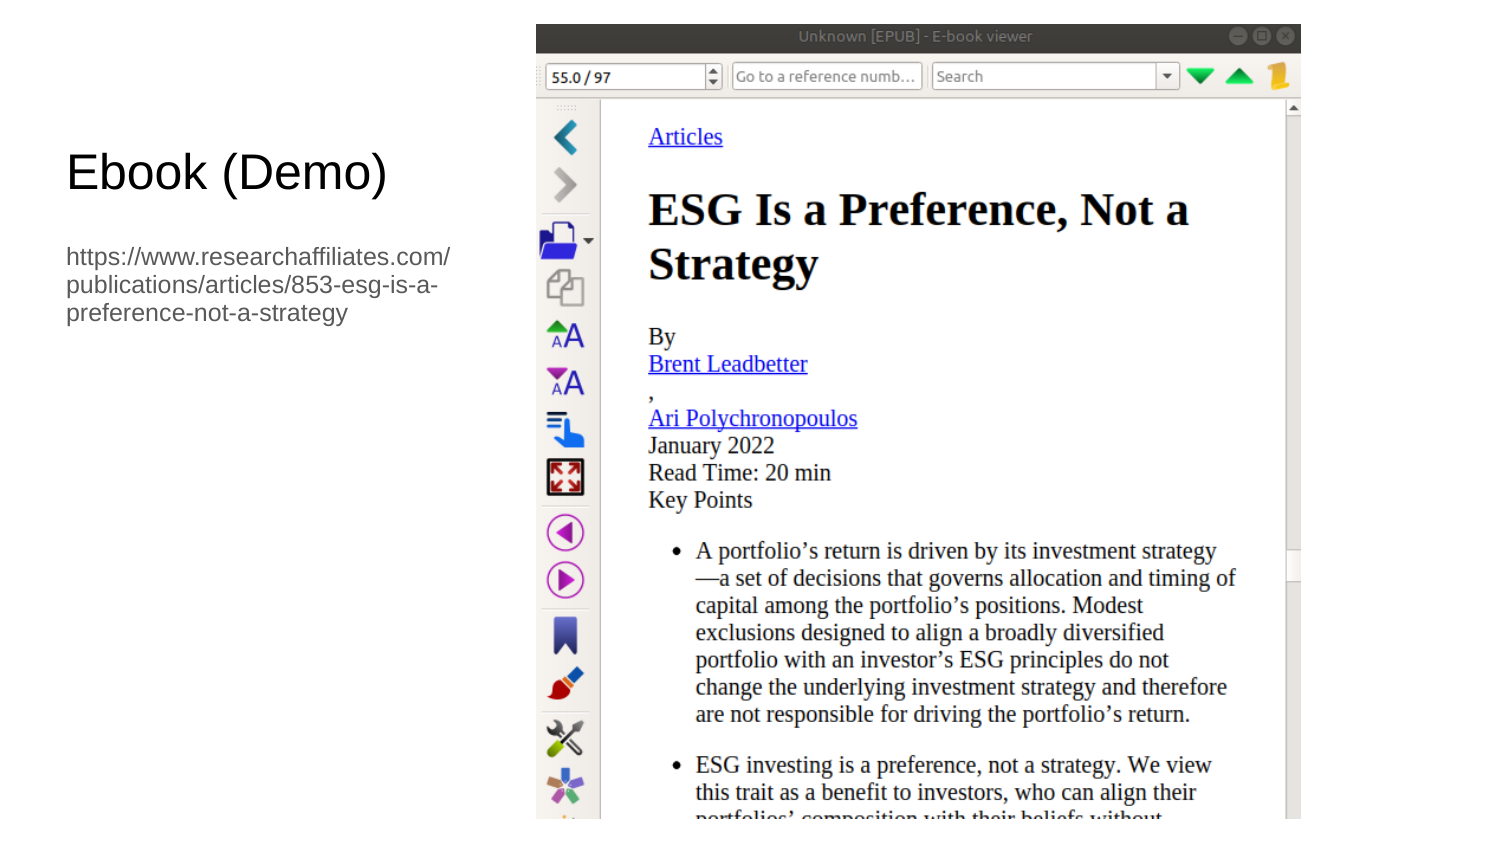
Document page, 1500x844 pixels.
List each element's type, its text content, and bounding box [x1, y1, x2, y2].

list https://www.researchaffiliates.com/publications/articles/853-esg-is-a-preference-not-a-strategy [51, 227, 512, 750]
title Ebook (Demo) [51, 91, 512, 216]
picture [536, 24, 1301, 819]
